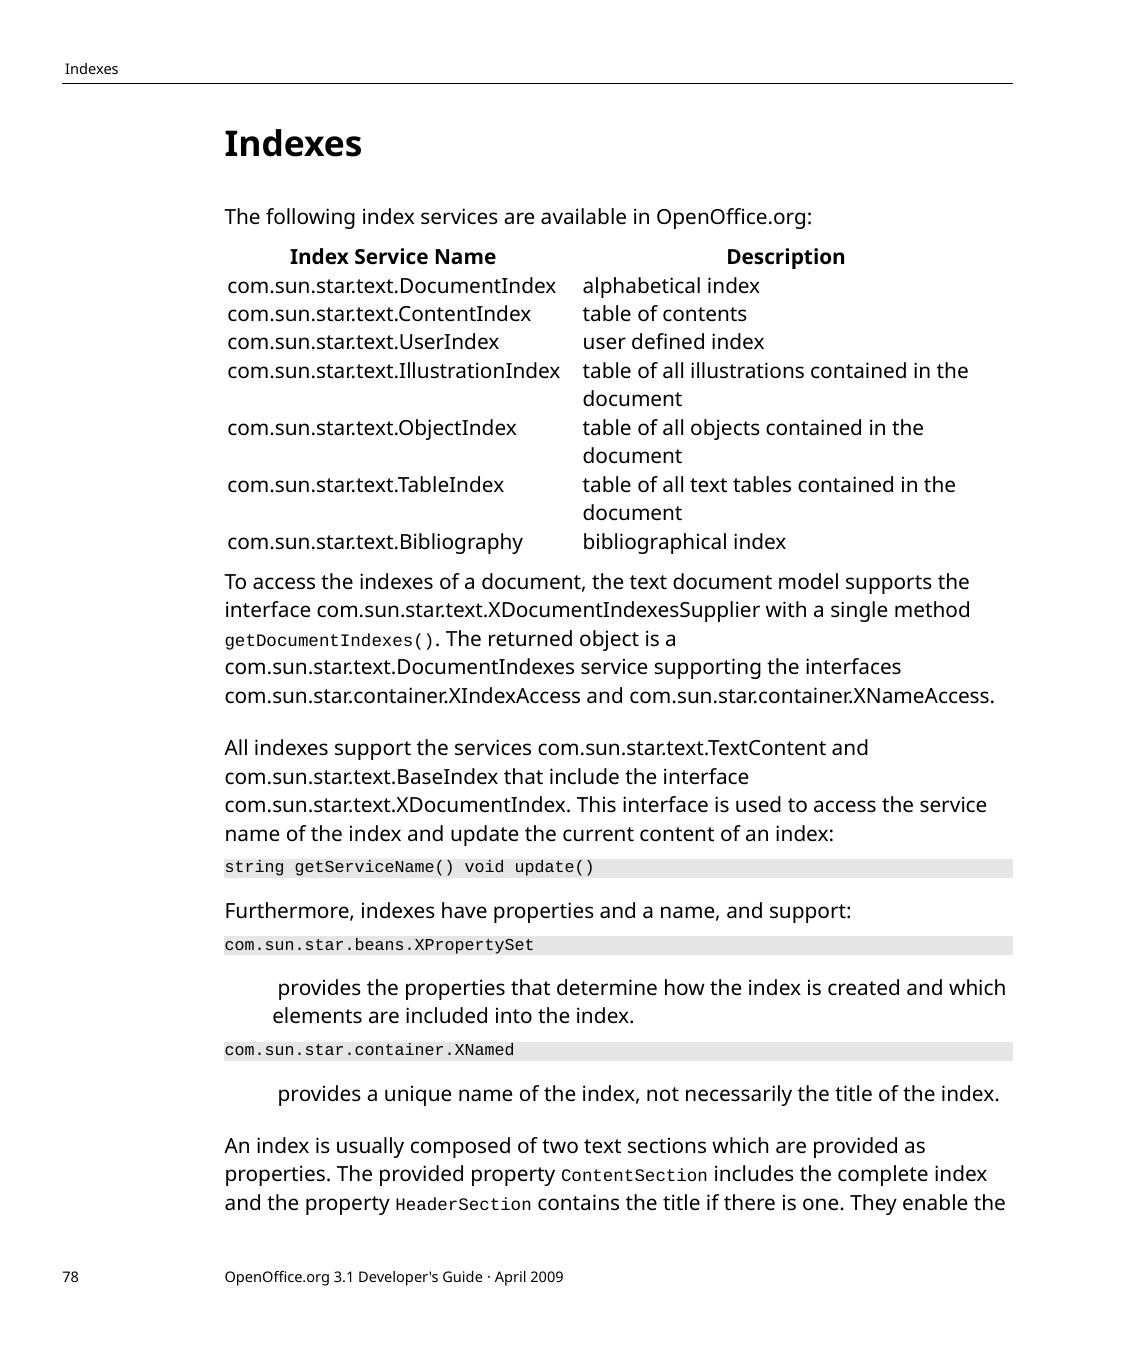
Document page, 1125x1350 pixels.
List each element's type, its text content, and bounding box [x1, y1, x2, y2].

list com.sun.star.beans.XPropertySet [224, 936, 1013, 955]
subtitle Indexes [224, 118, 1013, 166]
table_cell com.sun.star.text.ObjectIndex [227, 413, 582, 470]
text string getServiceName() void update() [224, 859, 1013, 878]
table_header Index Service Name [227, 243, 582, 271]
text To access the indexes of a document, the text document model supports the interface com.sun.star.text.XDocumentIndexesSupplier with a single method getDocumentIndexes(). The returned object is a com.sun.star.text.DocumentIndexes service supporting the interfaces com.sun.star.container.XIndexAccess and com.sun.star.container.XNameAccess. [224, 567, 1013, 709]
table_cell com.sun.star.text.DocumentIndex [227, 271, 582, 299]
table_cell table of all objects contained in the document [583, 413, 1013, 470]
list provides a unique name of the index, not necessarily the title of the index. [272, 1079, 1013, 1107]
list provides the properties that determine how the index is created and which elements are included into the index. [272, 973, 1013, 1030]
table_cell com.sun.star.text.Bibliography [227, 527, 582, 555]
text Furthermore, indexes have properties and a name, and support: [224, 896, 1013, 924]
text The following index services are available in OpenOffice.org: [224, 202, 1013, 230]
list com.sun.star.container.XNamed [224, 1042, 1013, 1061]
table_cell alphabetical index [583, 271, 1013, 299]
table_cell table of all illustrations contained in the document [583, 356, 1013, 413]
text All indexes support the services com.sun.star.text.TextContent and com.sun.star.text.BaseIndex that include the interface com.sun.star.text.XDocumentIndex. This interface is used to access the service name of the index and update the current content of an index: [224, 733, 1013, 847]
table_cell table of contents [583, 299, 1013, 328]
table_cell table of all text tables contained in the document [583, 470, 1013, 527]
table_cell com.sun.star.text.UserIndex [227, 328, 582, 356]
table_cell user defined index [583, 328, 1013, 356]
text An index is usually composed of two text sections which are provided as properties. The provided property ContentSection includes the complete index and the property HeaderSection contains the title if there is one. They enable the [224, 1131, 1013, 1216]
table_cell com.sun.star.text.TableIndex [227, 470, 582, 527]
table_cell bibliographical index [583, 527, 1013, 555]
table_cell com.sun.star.text.ContentIndex [227, 299, 582, 328]
table_cell com.sun.star.text.IllustrationIndex [227, 356, 582, 413]
table_header Description [583, 243, 1013, 271]
